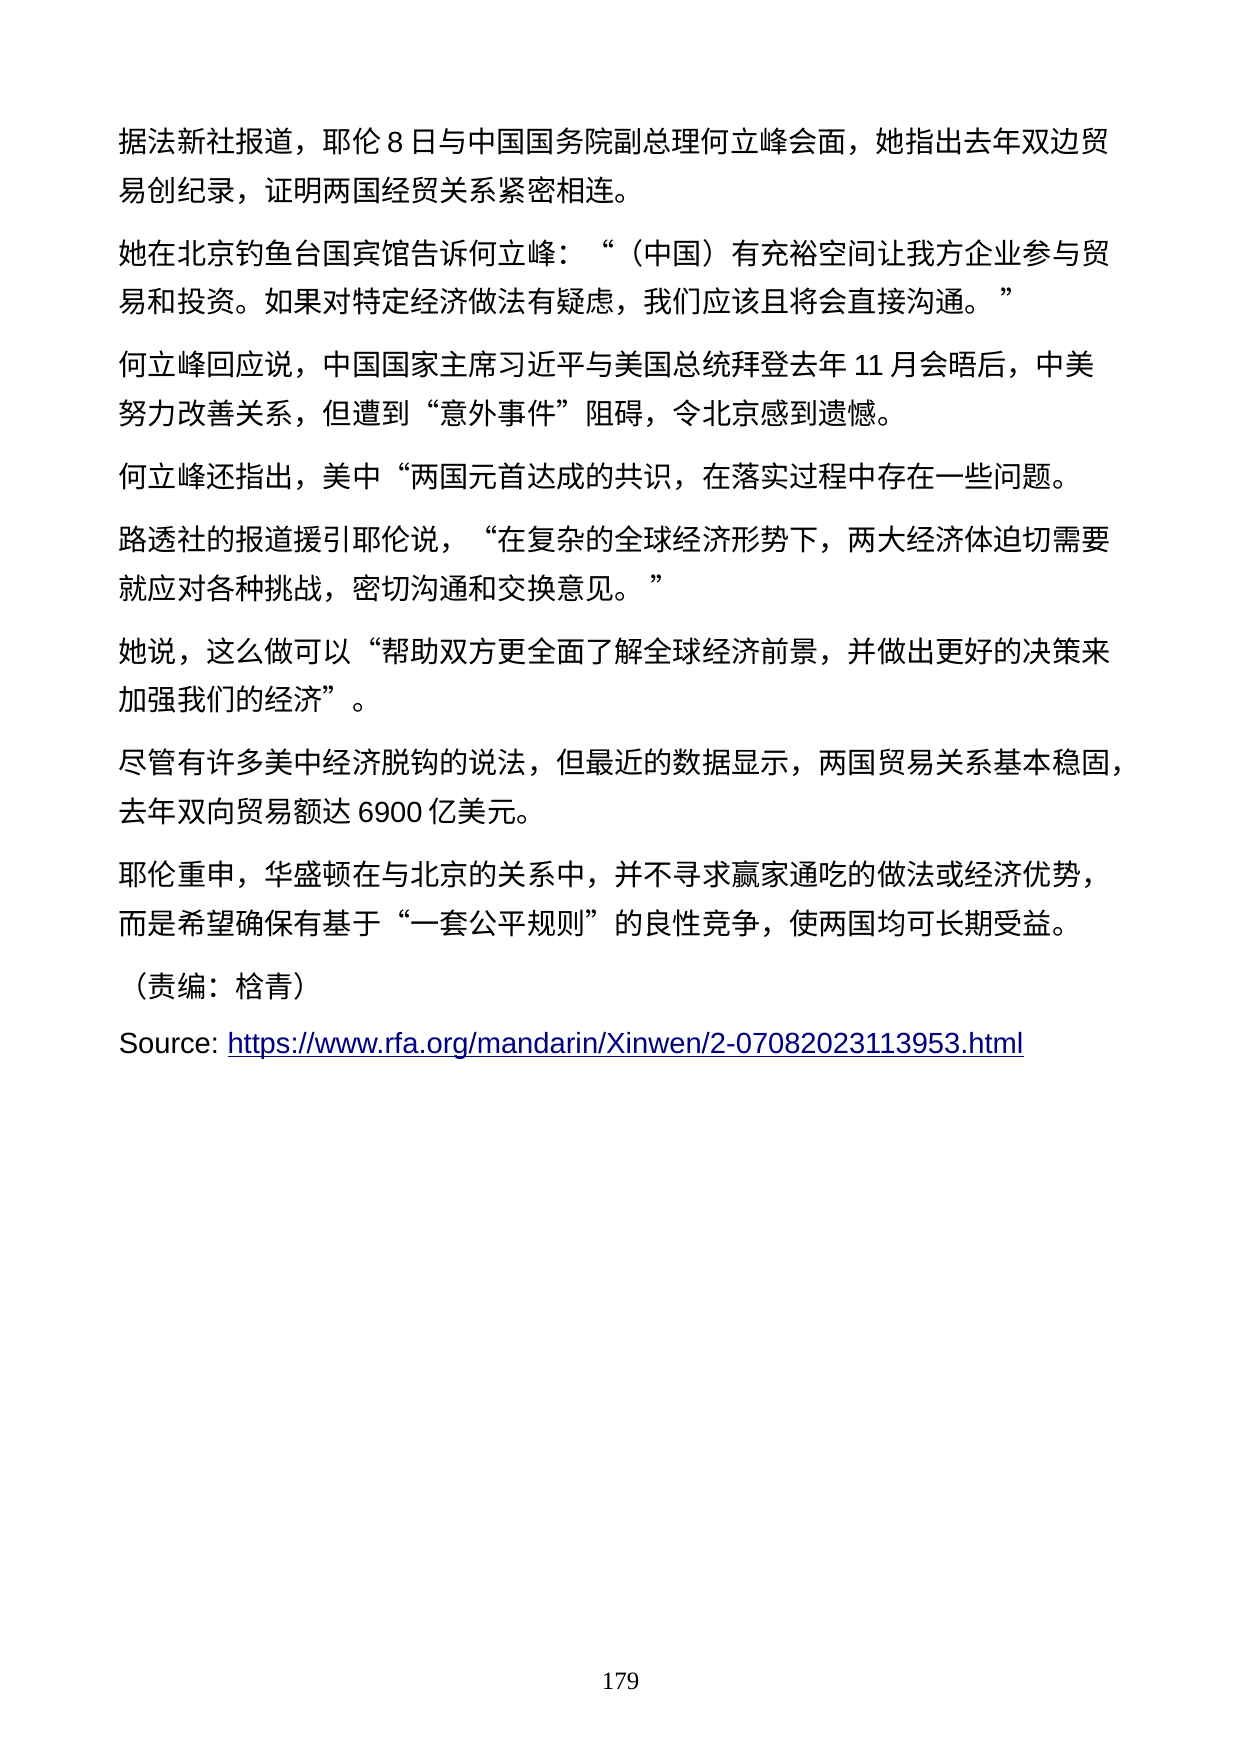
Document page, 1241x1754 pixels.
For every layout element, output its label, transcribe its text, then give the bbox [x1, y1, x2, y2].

text 她说，这么做可以“帮助双方更全面了解全球经济前景，并做出更好的决策来加强我们的经济”。 [118, 628, 1122, 719]
text 耶伦重申，华盛顿在与北京的关系中，并不寻求赢家通吃的做法或经济优势，而是希望确保有基于“一套公平规则”的良性竞争，使两国均可长期受益。 [118, 852, 1122, 942]
text 何立峰回应说，中国国家主席习近平与美国总统拜登去年11月会晤后，中美努力改善关系，但遭到“意外事件”阻碍，令北京感到遗憾。 [118, 342, 1122, 433]
text 她在北京钓鱼台国宾馆告诉何立峰：“（中国）有充裕空间让我方企业参与贸易和投资。如果对特定经济做法有疑虑，我们应该且将会直接沟通。 ” [118, 230, 1122, 321]
text （责编：梒青） [118, 963, 1122, 1006]
text 何立峰还指出，美中“两国元首达成的共识，在落实过程中存在一些问题。 [118, 453, 1122, 496]
text Source: https://www.rfa.org/mandarin/Xinwen/2-07082023113953.html [118, 1026, 1122, 1060]
text 路透社的报道援引耶伦说，“在复杂的全球经济形势下，两大经济体迫切需要就应对各种挑战，密切沟通和交换意见。 ” [118, 517, 1122, 607]
text 尽管有许多美中经济脱钩的说法，但最近的数据显示，两国贸易关系基本稳固，去年双向贸易额达6900亿美元。 [118, 740, 1122, 831]
text 据法新社报道，耶伦8日与中国国务院副总理何立峰会面，她指出去年双边贸易创纪录，证明两国经贸关系紧密相连。 [118, 118, 1122, 209]
